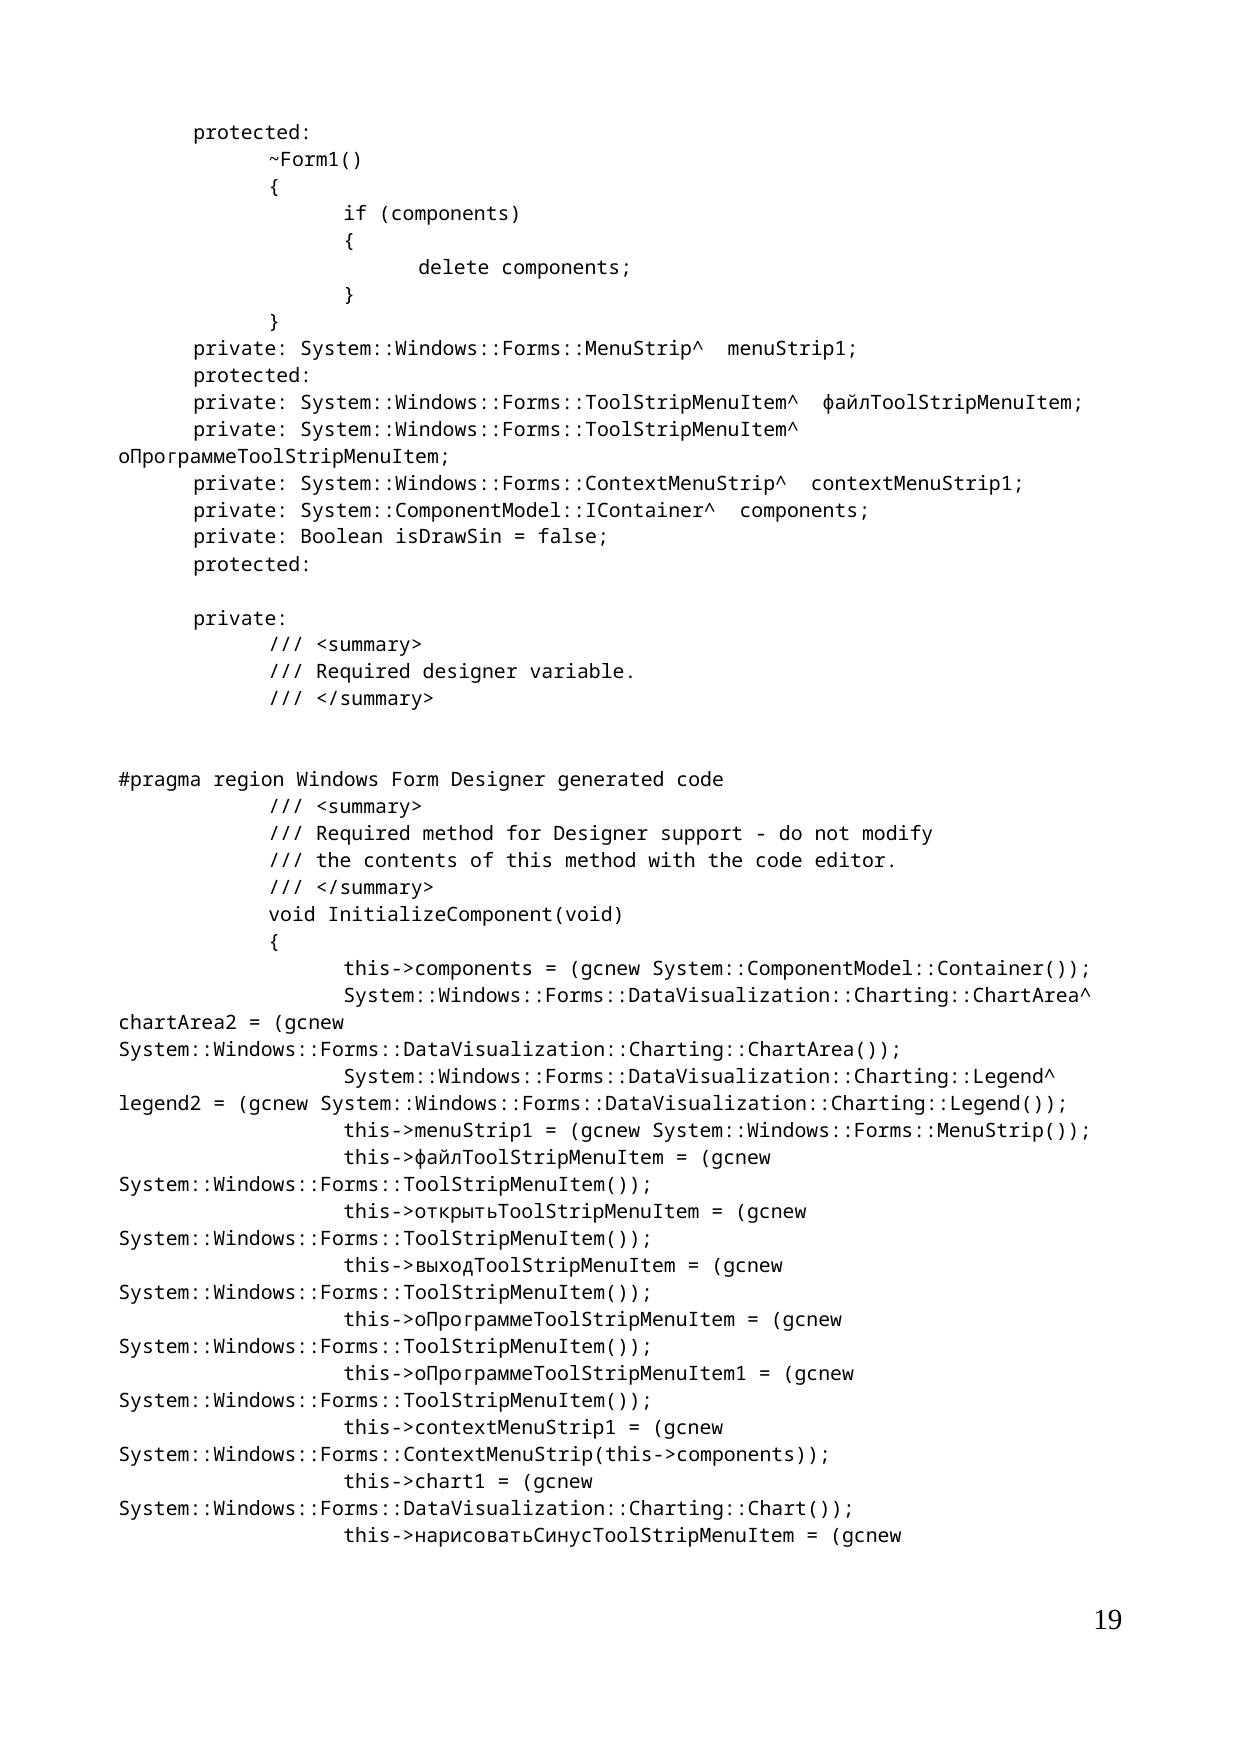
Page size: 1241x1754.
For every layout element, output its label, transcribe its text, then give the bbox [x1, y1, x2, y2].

text this->menuStrip1 = (gcnew System::Windows::Forms::MenuStrip()); [118, 1116, 1122, 1143]
text private: [118, 604, 1122, 631]
text /// </summary> [118, 685, 1122, 712]
text delete components; [118, 253, 1122, 280]
text this->contextMenuStrip1 = (gcnew System::Windows::Forms::ContextMenuStrip(this->components)); [118, 1413, 1122, 1467]
text private: System::ComponentModel::IContainer^ components; [118, 496, 1122, 523]
text { [118, 927, 1122, 954]
text { [118, 226, 1122, 253]
text this->оПрограммеToolStripMenuItem = (gcnew System::Windows::Forms::ToolStripMenuItem()); [118, 1305, 1122, 1359]
text /// </summary> [118, 873, 1122, 901]
text #pragma region Windows Form Designer generated code [118, 766, 1122, 793]
text protected: [118, 361, 1122, 388]
text } [118, 307, 1122, 334]
text /// the contents of this method with the code editor. [118, 847, 1122, 873]
text this->components = (gcnew System::ComponentModel::Container()); [118, 954, 1122, 981]
text /// Required method for Designer support - do not modify [118, 819, 1122, 847]
text if (components) [118, 199, 1122, 226]
text this->открытьToolStripMenuItem = (gcnew System::Windows::Forms::ToolStripMenuItem()); [118, 1197, 1122, 1251]
text /// Required designer variable. [118, 658, 1122, 685]
text this->оПрограммеToolStripMenuItem1 = (gcnew System::Windows::Forms::ToolStripMenuItem()); [118, 1359, 1122, 1413]
text this->нарисоватьСинусToolStripMenuItem = (gcnew [118, 1521, 1122, 1548]
text private: System::Windows::Forms::ToolStripMenuItem^ оПрограммеToolStripMenuItem; [118, 415, 1122, 469]
text System::Windows::Forms::DataVisualization::Charting::ChartArea^ chartArea2 = (gcnew System::Windows::Forms::DataVisualization::Charting::ChartArea()); [118, 981, 1122, 1062]
text ~Form1() [118, 145, 1122, 172]
text private: System::Windows::Forms::MenuStrip^ menuStrip1; [118, 334, 1122, 361]
text protected: [118, 118, 1122, 145]
text this->chart1 = (gcnew System::Windows::Forms::DataVisualization::Charting::Chart()); [118, 1467, 1122, 1521]
text protected: [118, 550, 1122, 577]
text private: System::Windows::Forms::ContextMenuStrip^ contextMenuStrip1; [118, 469, 1122, 496]
text private: System::Windows::Forms::ToolStripMenuItem^ файлToolStripMenuItem; [118, 388, 1122, 415]
text /// <summary> [118, 793, 1122, 819]
text /// <summary> [118, 631, 1122, 658]
text this->файлToolStripMenuItem = (gcnew System::Windows::Forms::ToolStripMenuItem()); [118, 1143, 1122, 1197]
text } [118, 280, 1122, 307]
text private: Boolean isDrawSin = false; [118, 523, 1122, 550]
text { [118, 172, 1122, 199]
text this->выходToolStripMenuItem = (gcnew System::Windows::Forms::ToolStripMenuItem()); [118, 1251, 1122, 1305]
text System::Windows::Forms::DataVisualization::Charting::Legend^ legend2 = (gcnew System::Windows::Forms::DataVisualization::Charting::Legend()); [118, 1062, 1122, 1116]
text void InitializeComponent(void) [118, 901, 1122, 927]
